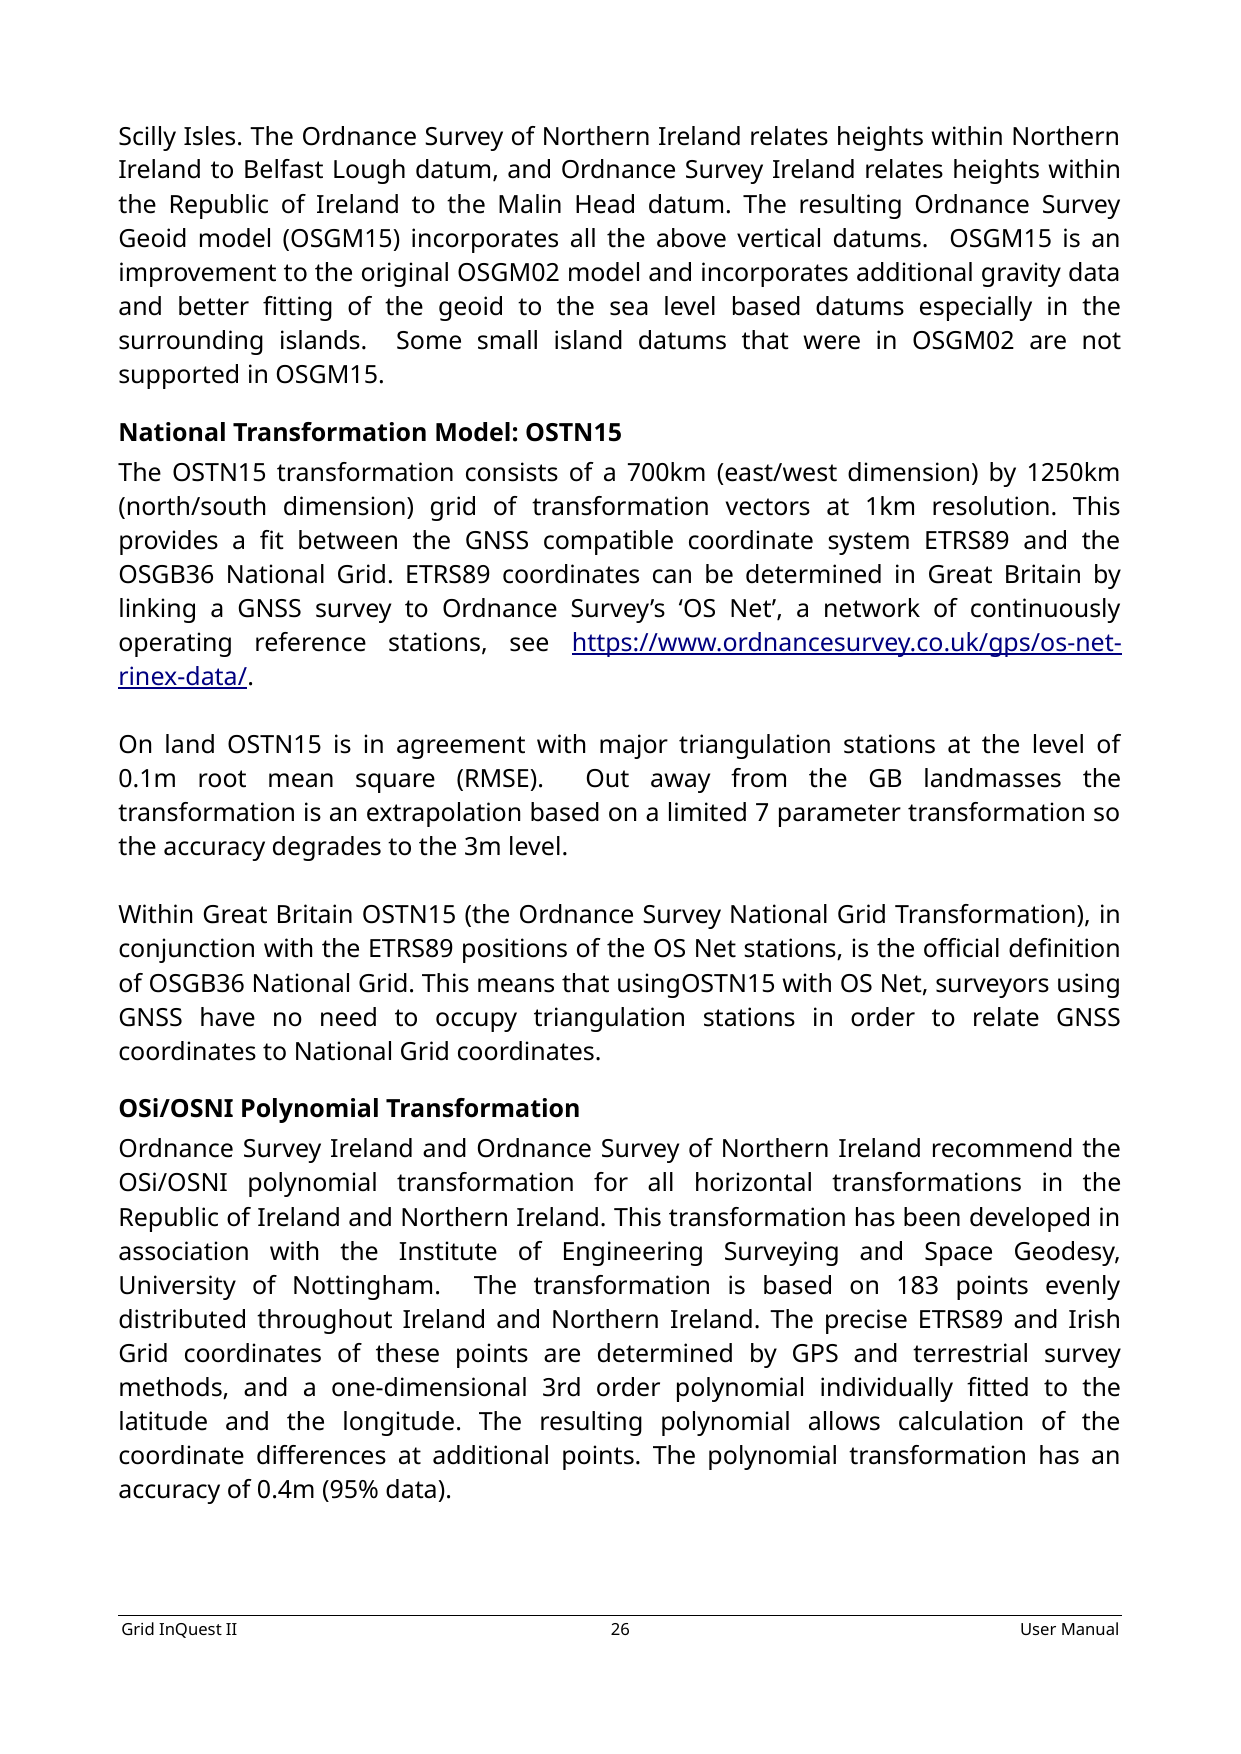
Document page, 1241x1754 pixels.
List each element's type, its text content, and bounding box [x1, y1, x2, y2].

text The OSTN15 transformation consists of a 700km (east/west dimension) by 1250km (north/south dimension) grid of transformation vectors at 1km resolution. This provides a fit between the GNSS compatible coordinate system ETRS89 and the OSGB36 National Grid. ETRS89 coordinates can be determined in Great Britain by linking a GNSS survey to Ordnance Survey’s ‘OS Net’, a network of continuously operating reference stations, see https://www.ordnancesurvey.co.uk/gps/os-net-rinex-data/. [118, 454, 1122, 693]
text Within Great Britain OSTN15 (the Ordnance Survey National Grid Transformation), in conjunction with the ETRS89 positions of the OS Net stations, is the official definition of OSGB36 National Grid. This means that usingOSTN15 with OS Net, surveyors using GNSS have no need to occupy triangulation stations in order to relate GNSS coordinates to National Grid coordinates. [118, 897, 1122, 1067]
text Scilly Isles. The Ordnance Survey of Northern Ireland relates heights within Northern Ireland to Belfast Lough datum, and Ordnance Survey Ireland relates heights within the Republic of Ireland to the Malin Head datum. The resulting Ordnance Survey Geoid model (OSGM15) incorporates all the above vertical datums. OSGM15 is an improvement to the original OSGM02 model and incorporates additional gravity data and better fitting of the geoid to the sea level based datums especially in the surrounding islands. Some small island datums that were in OSGM02 are not supported in OSGM15. [118, 118, 1122, 391]
subtitle OSi/OSNI Polynomial Transformation [118, 1091, 1122, 1125]
text Ordnance Survey Ireland and Ordnance Survey of Northern Ireland recommend the OSi/OSNI polynomial transformation for all horizontal transformations in the Republic of Ireland and Northern Ireland. This transformation has been developed in association with the Institute of Engineering Surveying and Space Geodesy, University of Nottingham. The transformation is based on 183 points evenly distributed throughout Ireland and Northern Ireland. The precise ETRS89 and Irish Grid coordinates of these points are determined by GPS and terrestrial survey methods, and a one-dimensional 3rd order polynomial individually fitted to the latitude and the longitude. The resulting polynomial allows calculation of the coordinate differences at additional points. The polynomial transformation has an accuracy of 0.4m (95% data). [118, 1131, 1122, 1506]
subtitle National Transformation Model: OSTN15 [118, 414, 1122, 448]
text On land OSTN15 is in agreement with major triangulation stations at the level of 0.1m root mean square (RMSE). Out away from the GB landmasses the transformation is an extrapolation based on a limited 7 parameter transformation so the accuracy degrades to the 3m level. [118, 727, 1122, 863]
